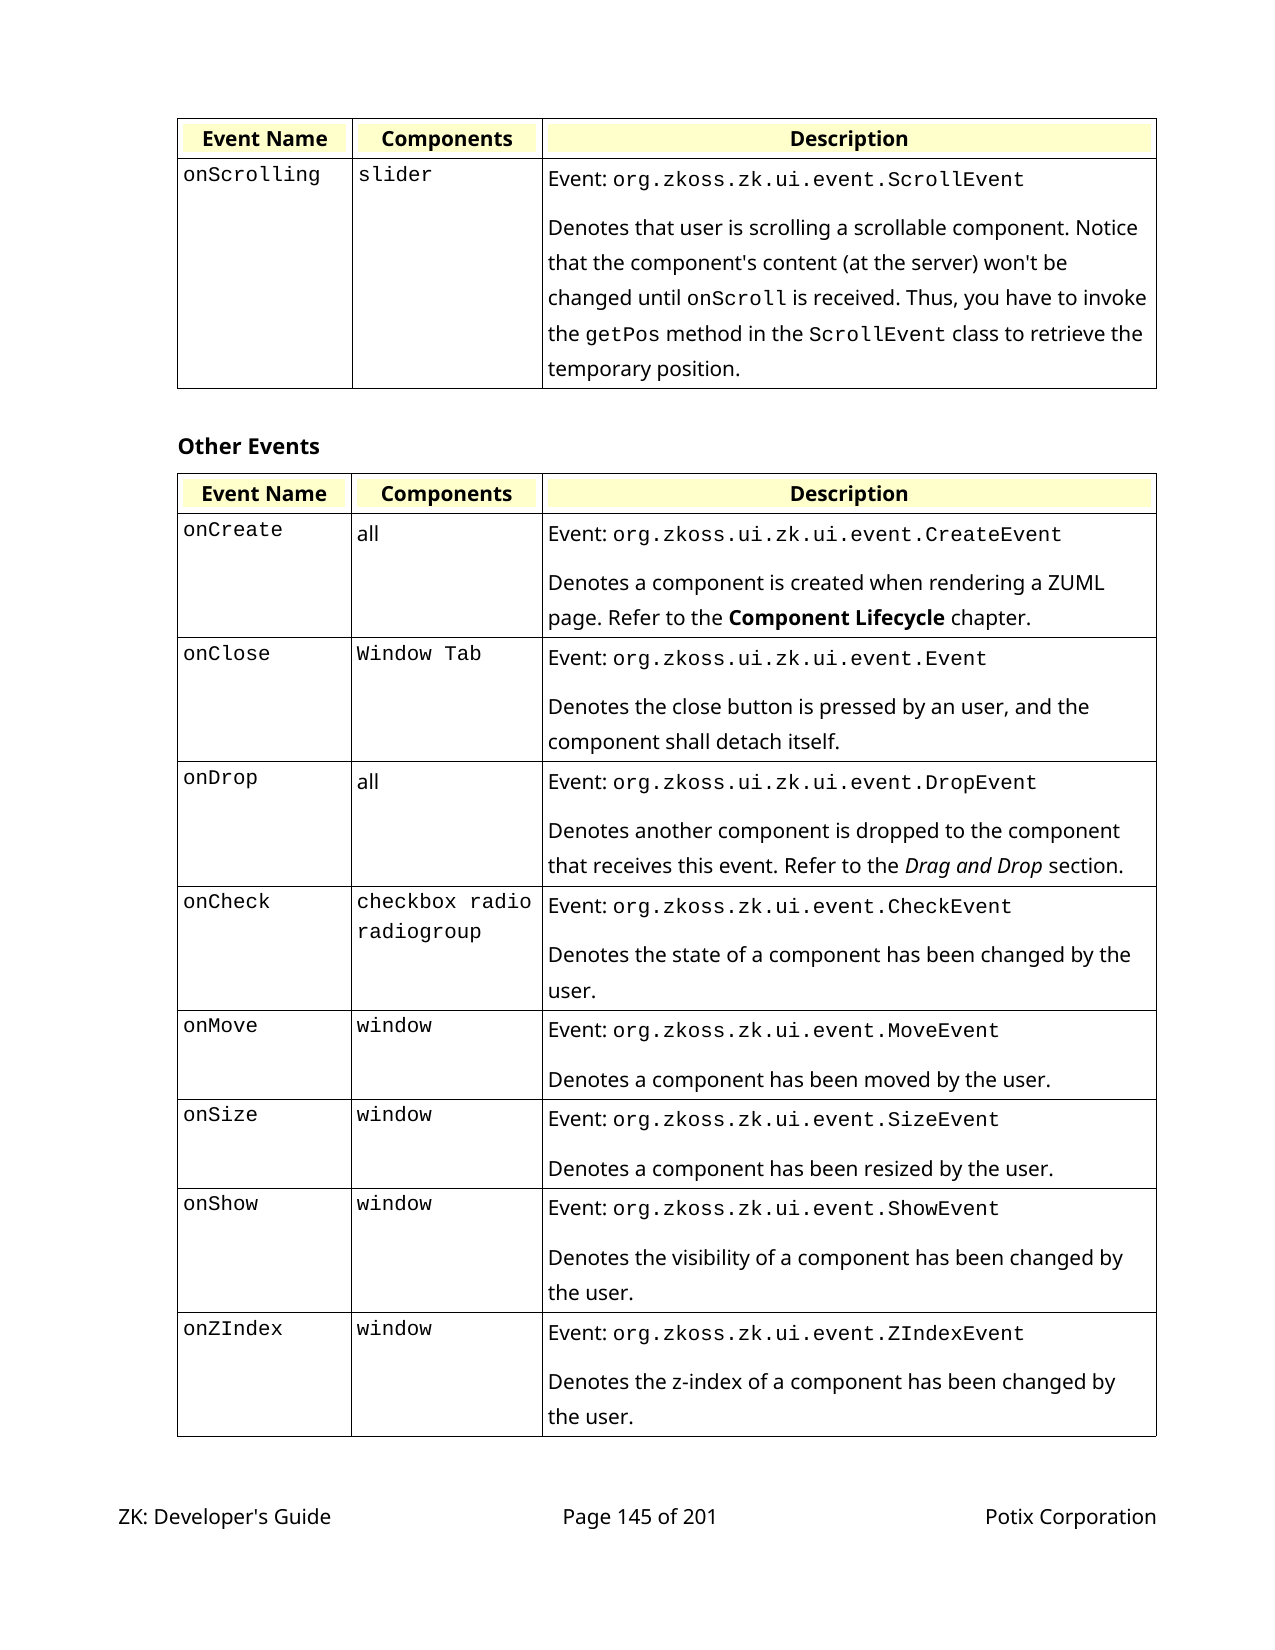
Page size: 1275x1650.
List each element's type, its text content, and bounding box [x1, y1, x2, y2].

table_header Description [543, 119, 1156, 158]
table_cell window [352, 1100, 542, 1188]
table_cell Event: org.zkoss.ui.zk.ui.event.Event Denotes the close button is pressed by an user, and the component shall detach itself. [543, 638, 1156, 761]
table_cell Event: org.zkoss.zk.ui.event.SizeEvent Denotes a component has been resized by the user. [543, 1100, 1156, 1188]
table_cell Event: org.zkoss.zk.ui.event.ScrollEvent Denotes that user is scrolling a scrollable component. Notice that the component's content (at the server) won't be changed until onScroll is received. Thus, you have to invoke the getPos method in the ScrollEvent class to retrieve the temporary position. [543, 159, 1156, 388]
table_cell window [352, 1313, 542, 1436]
table_cell Event: org.zkoss.ui.zk.ui.event.CreateEvent Denotes a component is created when rendering a ZUML page. Refer to the Component Lifecycle chapter. [543, 514, 1156, 637]
table_header Components [352, 474, 542, 513]
table_cell onScrolling [178, 159, 352, 388]
table_cell Event: org.zkoss.zk.ui.event.ShowEvent Denotes the visibility of a component has been changed by the user. [543, 1189, 1156, 1312]
table_cell slider [353, 159, 542, 388]
table_cell onDrop [178, 762, 351, 886]
table_header Event Name [178, 474, 351, 513]
table_cell onShow [178, 1189, 351, 1312]
table_cell Event: org.zkoss.zk.ui.event.ZIndexEvent Denotes the z-index of a component has been changed by the user. [543, 1313, 1156, 1436]
table_cell checkbox radio radiogroup [352, 887, 542, 1010]
table_cell onZIndex [178, 1313, 351, 1436]
table_cell window [352, 1189, 542, 1312]
table_cell onCheck [178, 887, 351, 1010]
table_cell window [352, 1011, 542, 1099]
table_cell onMove [178, 1011, 351, 1099]
subtitle Other Events [177, 431, 1157, 461]
table_cell Window Tab [352, 638, 542, 761]
table_cell all [352, 514, 542, 637]
table_cell all [352, 762, 542, 886]
table_cell Event: org.zkoss.ui.zk.ui.event.DropEvent Denotes another component is dropped to the component that receives this event. Refer to the Drag and Drop section. [543, 762, 1156, 886]
table_header Components [353, 119, 542, 158]
table_cell onClose [178, 638, 351, 761]
table_header Event Name [178, 119, 352, 158]
table_cell Event: org.zkoss.zk.ui.event.MoveEvent Denotes a component has been moved by the user. [543, 1011, 1156, 1099]
table_cell Event: org.zkoss.zk.ui.event.CheckEvent Denotes the state of a component has been changed by the user. [543, 887, 1156, 1010]
table_cell onCreate [178, 514, 351, 637]
table_cell onSize [178, 1100, 351, 1188]
table_header Description [543, 474, 1156, 513]
